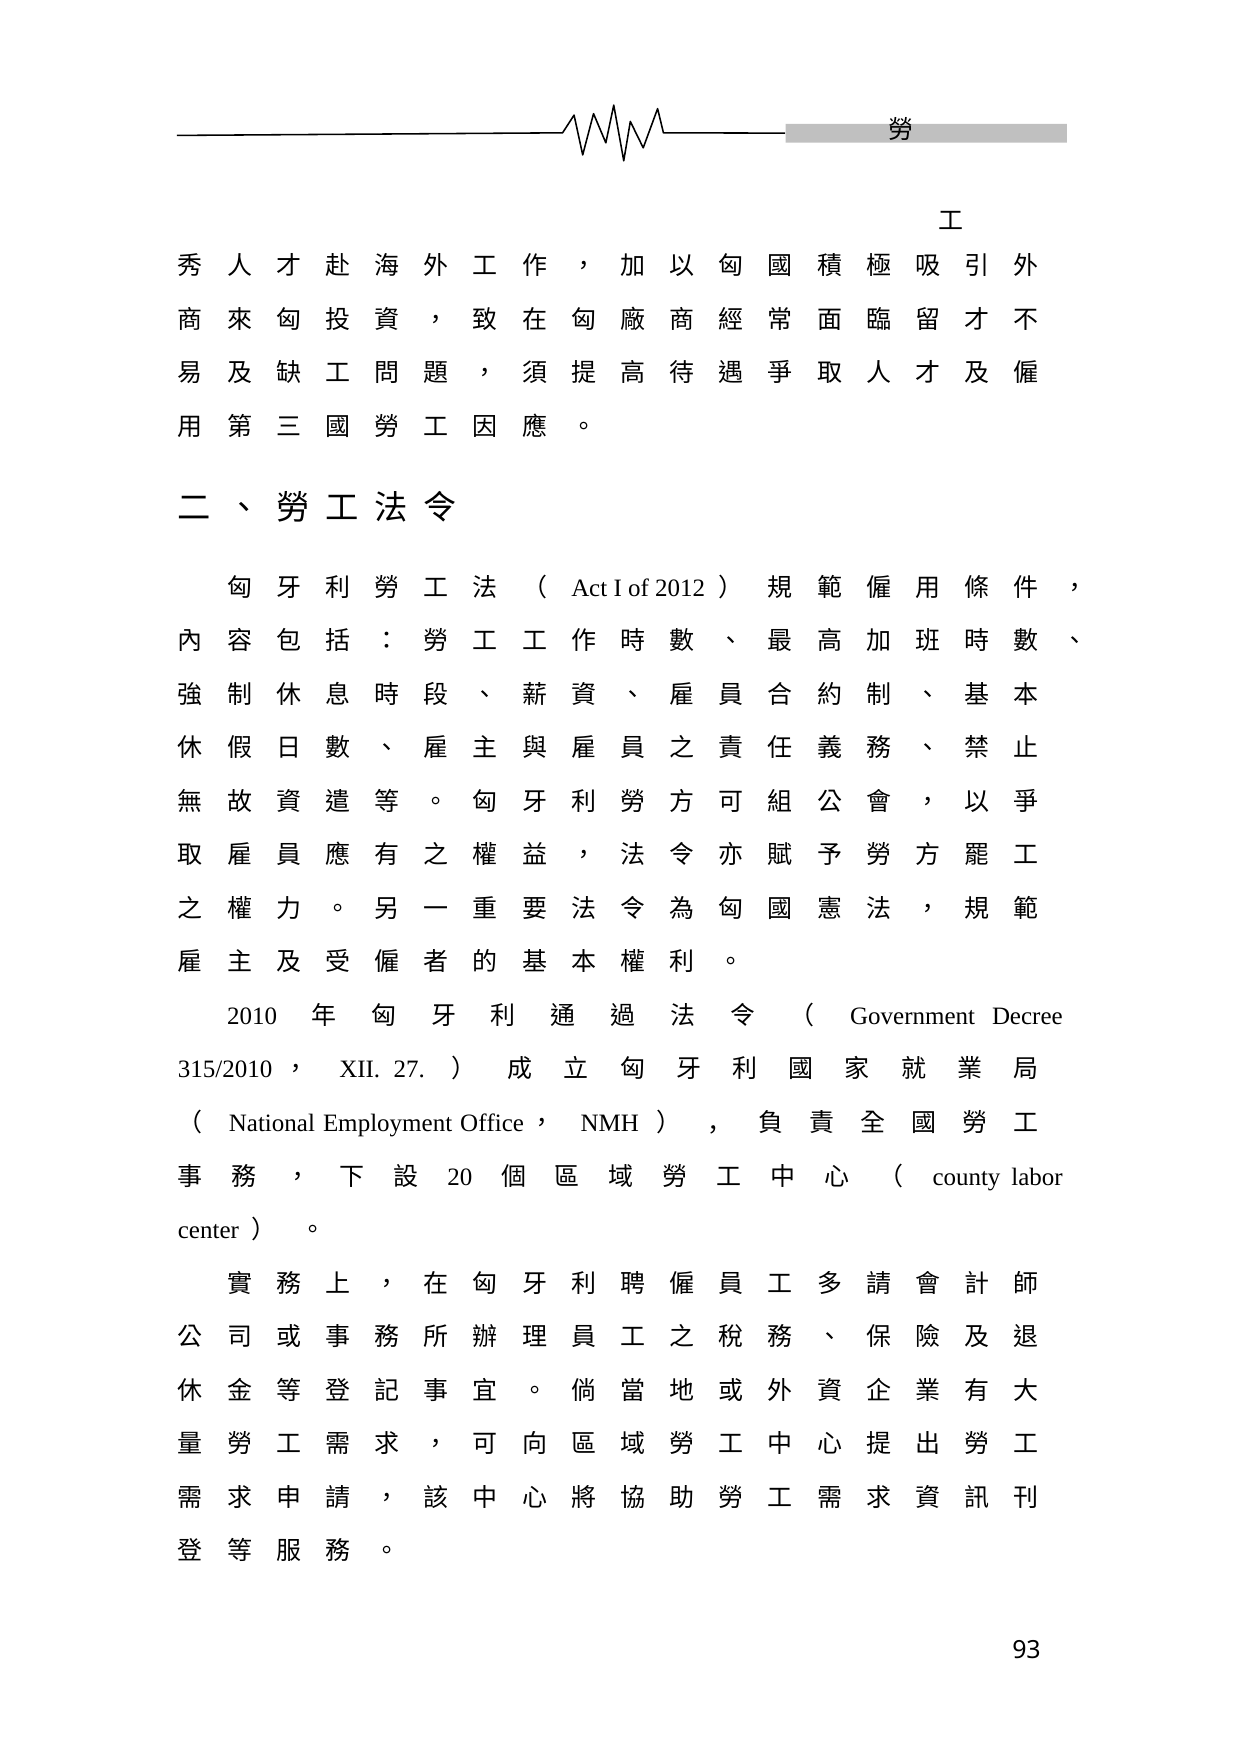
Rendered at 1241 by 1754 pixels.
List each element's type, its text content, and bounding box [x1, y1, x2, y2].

text 二、勞工法令 [178, 478, 1063, 532]
text 匈牙利勞工法（Act I of 2012）規範僱用條件，內容包括：勞工工作時數、最高加班時數、強制休息時段、薪資、雇員合約制、基本休假日數、雇主與雇員之責任義務、禁止無故資遣等。匈牙利勞方可組公會，以爭取雇員應有之權益，法令亦賦予勞方罷工之權力。另一重要法令為匈國憲法，規範雇主及受僱者的基本權利。 [178, 558, 1063, 987]
text 實務上，在匈牙利聘僱員工多請會計師公司或事務所辦理員工之稅務、保險及退休金等登記事宜。倘當地或外資企業有大量勞工需求，可向區域勞工中心提出勞工需求申請，該中心將協助勞工需求資訊刊登等服務。 [178, 1254, 1063, 1576]
text 秀人才赴海外工作，加以匈國積極吸引外商來匈投資，致在匈廠商經常面臨留才不易及缺工問題，須提高待遇爭取人才及僱用第三國勞工因應。 [178, 237, 1063, 451]
text 2010年匈牙利通過法令（Government Decree 315/2010，XII. 27.）成立匈牙利國家就業局（National Employment Office，NMH），負責全國勞工事務，下設20個區域勞工中心（county labor center）。 [178, 987, 1063, 1254]
